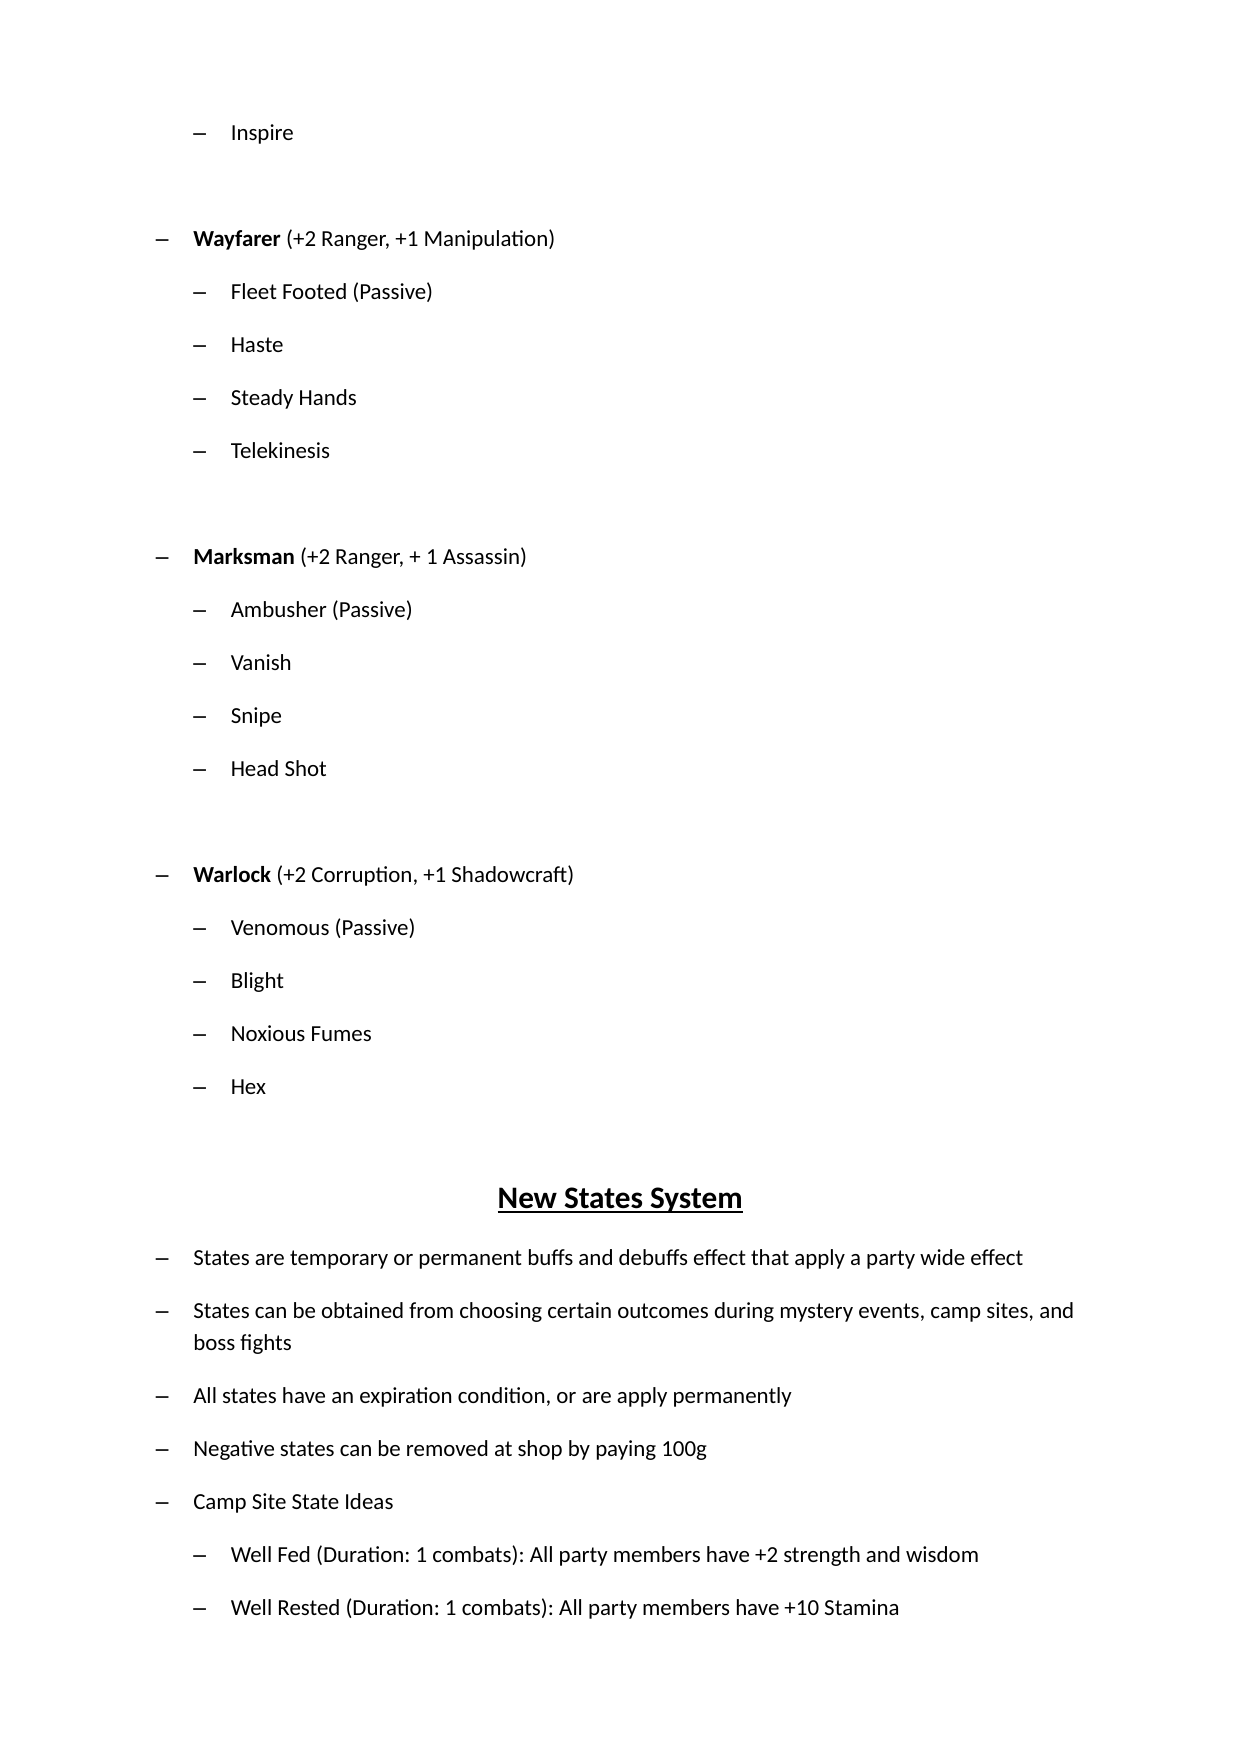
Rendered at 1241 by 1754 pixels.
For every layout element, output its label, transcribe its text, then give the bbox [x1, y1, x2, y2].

list Steady Hands [193, 383, 1122, 411]
list Vanish [193, 648, 1122, 676]
list Marksman (+2 Ranger, + 1 Assassin) [156, 542, 1122, 570]
list All states have an expiration condition, or are apply permanently [156, 1381, 1122, 1409]
list States are temporary or permanent buffs and debuffs effect that apply a party wide effect [156, 1243, 1122, 1271]
list States can be obtained from choosing certain outcomes during mystery events, camp sites, and boss fights [156, 1296, 1122, 1356]
list Fleet Footed (Passive) [193, 277, 1122, 305]
list Negative states can be removed at shop by paying 100g [156, 1434, 1122, 1462]
list Wayfarer (+2 Ranger, +1 Manipulation) [156, 224, 1122, 252]
list Well Fed (Duration: 1 combats): All party members have +2 strength and wisdom [193, 1540, 1122, 1568]
list Inspire [193, 118, 1122, 146]
list Head Shot [193, 754, 1122, 782]
list Ambusher (Passive) [193, 595, 1122, 623]
list Blight [193, 966, 1122, 994]
list Snipe [193, 701, 1122, 729]
list Noxious Fumes [193, 1019, 1122, 1047]
list Telekinesis [193, 436, 1122, 464]
list Venomous (Passive) [193, 913, 1122, 941]
list Well Rested (Duration: 1 combats): All party members have +10 Stamina [193, 1593, 1122, 1621]
list Hex [193, 1072, 1122, 1101]
list Camp Site State Ideas [156, 1487, 1122, 1515]
list Warlock (+2 Corruption, +1 Shadowcraft) [156, 860, 1122, 888]
text New States System [118, 1178, 1122, 1217]
list Haste [193, 330, 1122, 358]
